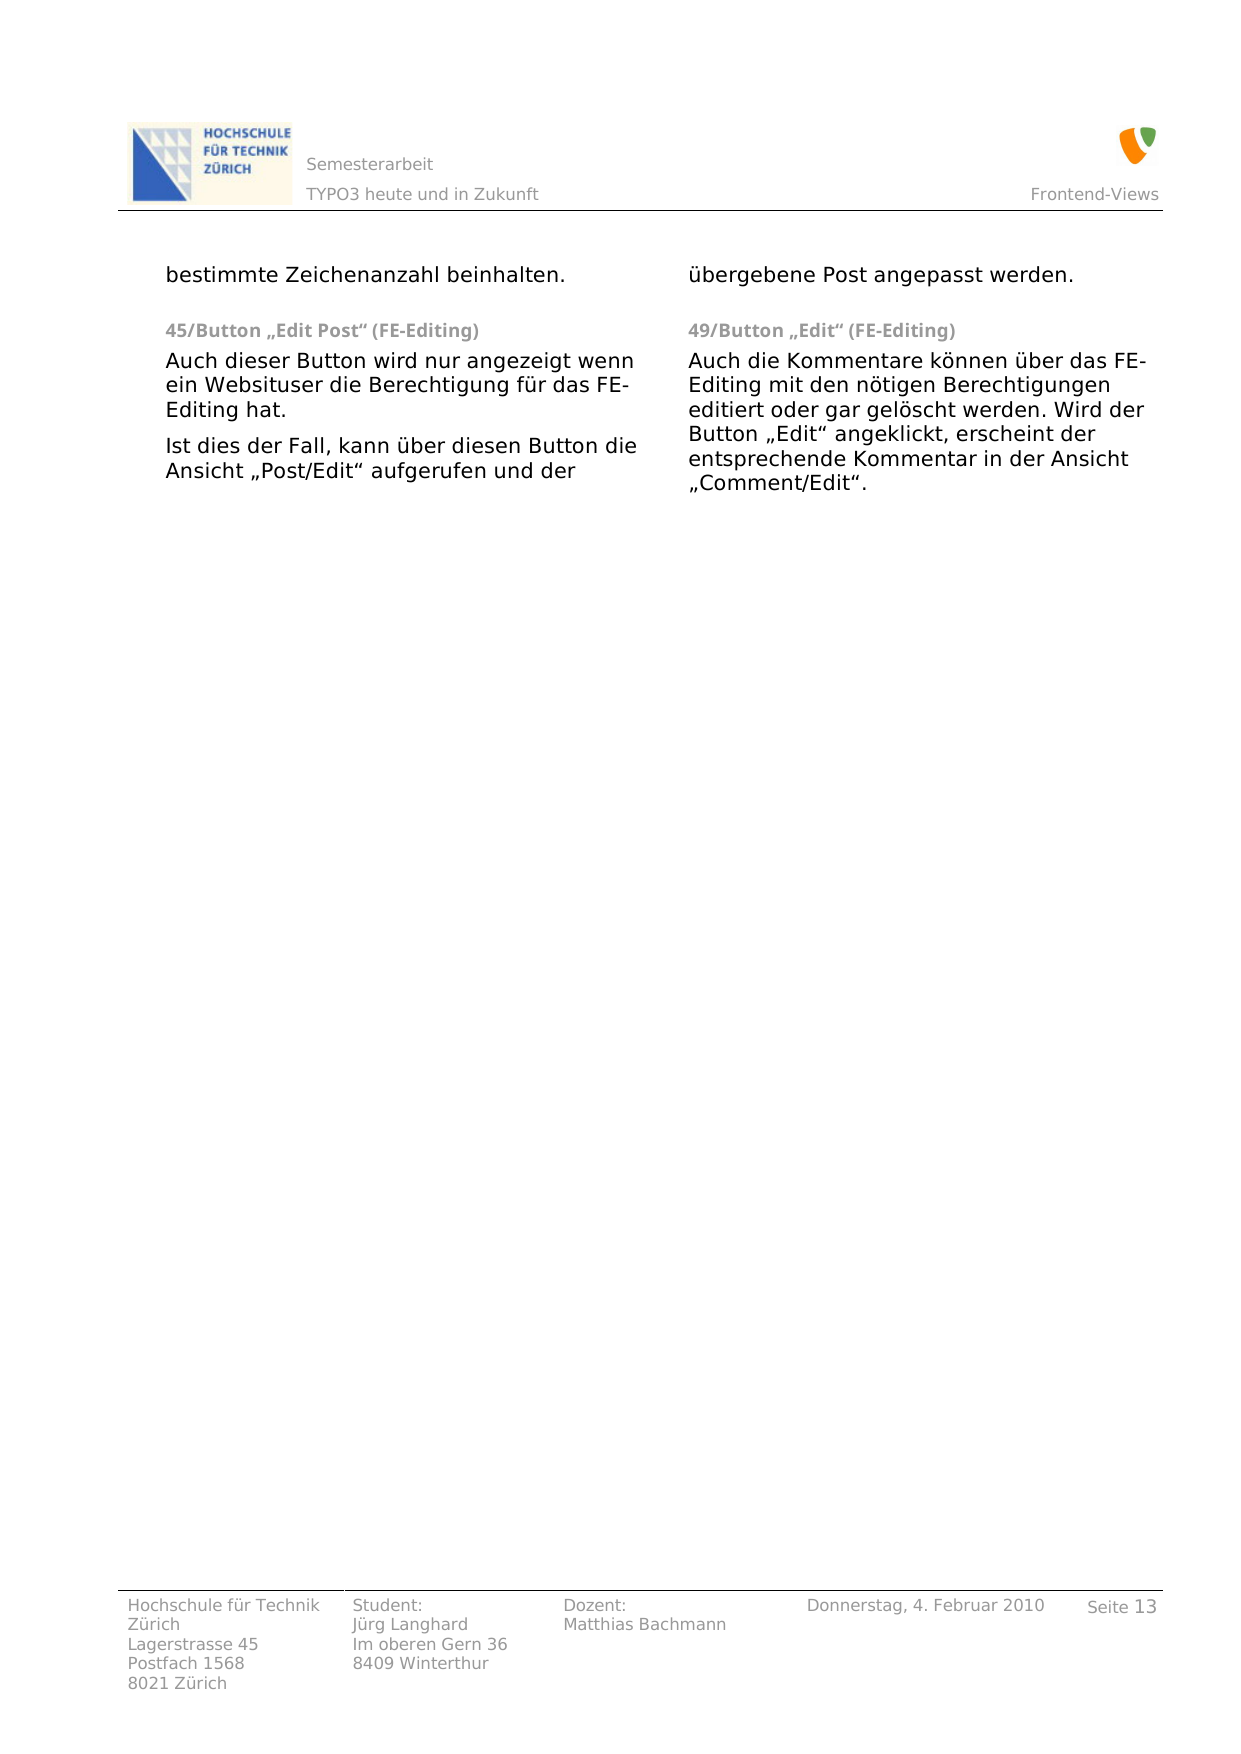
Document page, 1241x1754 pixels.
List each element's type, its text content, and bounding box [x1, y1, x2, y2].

text Ist dies der Fall, kann über diesen Button die Ansicht „Post/Edit“ aufgerufen und der [165, 434, 641, 483]
subtitle 45/Button „Edit Post“ (FE-Editing) [165, 317, 641, 343]
picture [127, 122, 293, 205]
text Auch dieser Button wird nur angezeigt wenn ein Websituser die Berechtigung für das FE-Editing hat. [165, 348, 641, 422]
text bestimmte Zeichenanzahl beinhalten. [165, 263, 641, 287]
subtitle 49/Button „Edit“ (FE-Editing) [688, 317, 1163, 343]
text übergebene Post angepasst werden. [688, 263, 1163, 287]
text Auch die Kommentare können über das FE-Editing mit den nötigen Berechtigungen editiert oder gar gelöscht werden. Wird der Button „Edit“ angeklickt, erscheint der entsprechende Kommentar in der Ansicht „Comment/Edit“. [688, 348, 1163, 495]
picture [1116, 125, 1159, 166]
